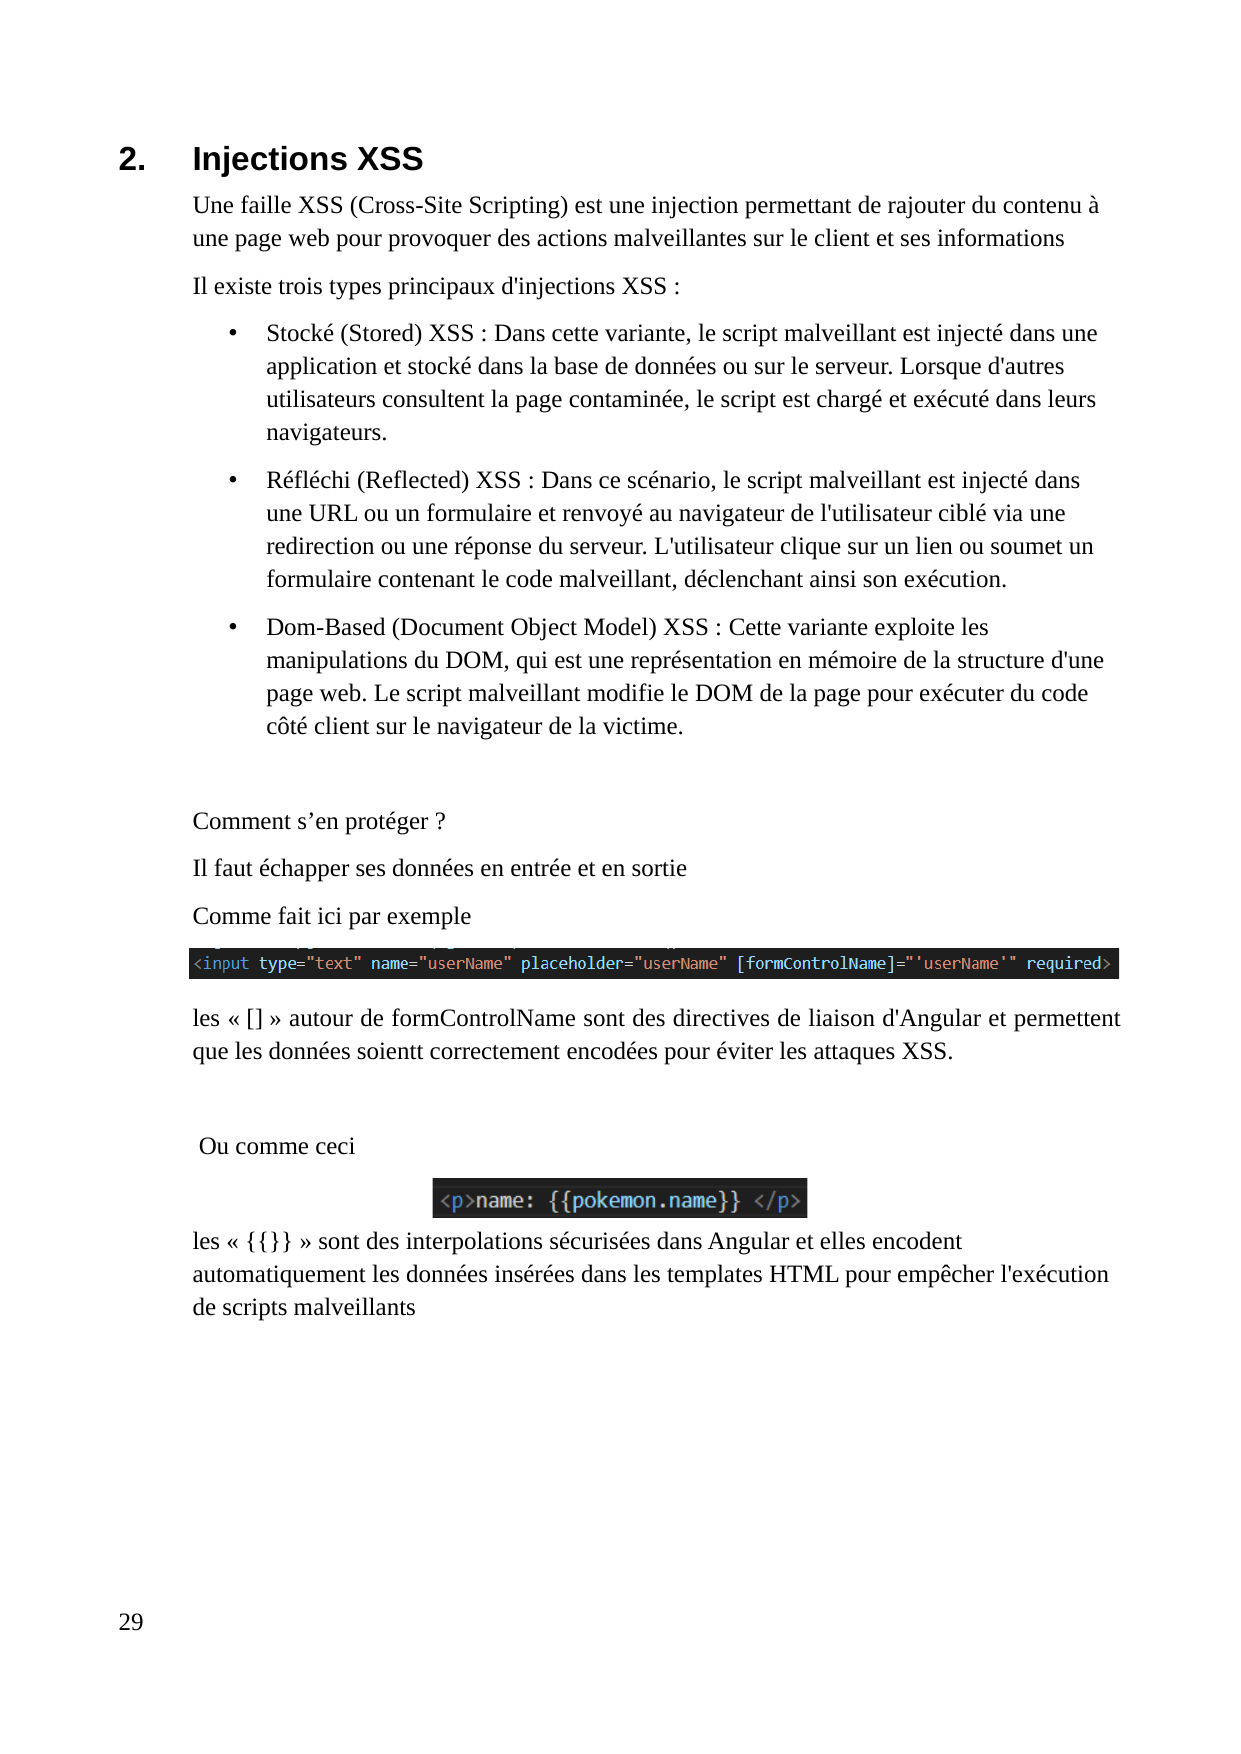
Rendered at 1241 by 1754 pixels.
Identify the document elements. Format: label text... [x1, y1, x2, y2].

text Comment s’en protéger ? [192, 806, 1122, 835]
picture [432, 1178, 808, 1218]
picture [189, 948, 1120, 979]
text les « {{}} » sont des interpolations sécurisées dans Angular et elles encodent automatiquement les données insérées dans les templates HTML pour empêcher l'exécution de scripts malveillants [192, 1226, 1122, 1321]
text Ou comme ceci [192, 1131, 1122, 1160]
list Dom-Based (Document Object Model) XSS : Cette variante exploite les manipulations du DOM, qui est une représentation en mémoire de la structure d'une page web. Le script malveillant modifie le DOM de la page pour exécuter du code côté client sur le navigateur de la victime. [228, 612, 1122, 739]
text Il existe trois types principaux d'injections XSS : [192, 271, 1122, 299]
text Une faille XSS (Cross-Site Scripting) est une injection permettant de rajouter du contenu à une page web pour provoquer des actions malveillantes sur le client et ses informations [192, 190, 1122, 252]
text Il faut échapper ses données en entrée et en sortie [192, 853, 1122, 882]
list Stocké (Stored) XSS : Dans cette variante, le script malveillant est injecté dans une application et stocké dans la base de données ou sur le serveur. Lorsque d'autres utilisateurs consultent la page contaminée, le script est chargé et exécuté dans leurs navigateurs. [228, 318, 1122, 446]
list Réfléchi (Reflected) XSS : Dans ce scénario, le script malveillant est injecté dans une URL ou un formulaire et renvoyé au navigateur de l'utilisateur ciblé via une redirection ou une réponse du serveur. L'utilisateur clique sur un lien ou soumet un formulaire contenant le code malveillant, déclenchant ainsi son exécution. [228, 465, 1122, 593]
text Comme fait ici par exemple [192, 901, 1122, 930]
text les « [] » autour de formControlName sont des directives de liaison d'Angular et permettent que les données soientt correctement encodées pour éviter les attaques XSS. [192, 1003, 1122, 1064]
subtitle Injections XSS [118, 139, 1122, 178]
